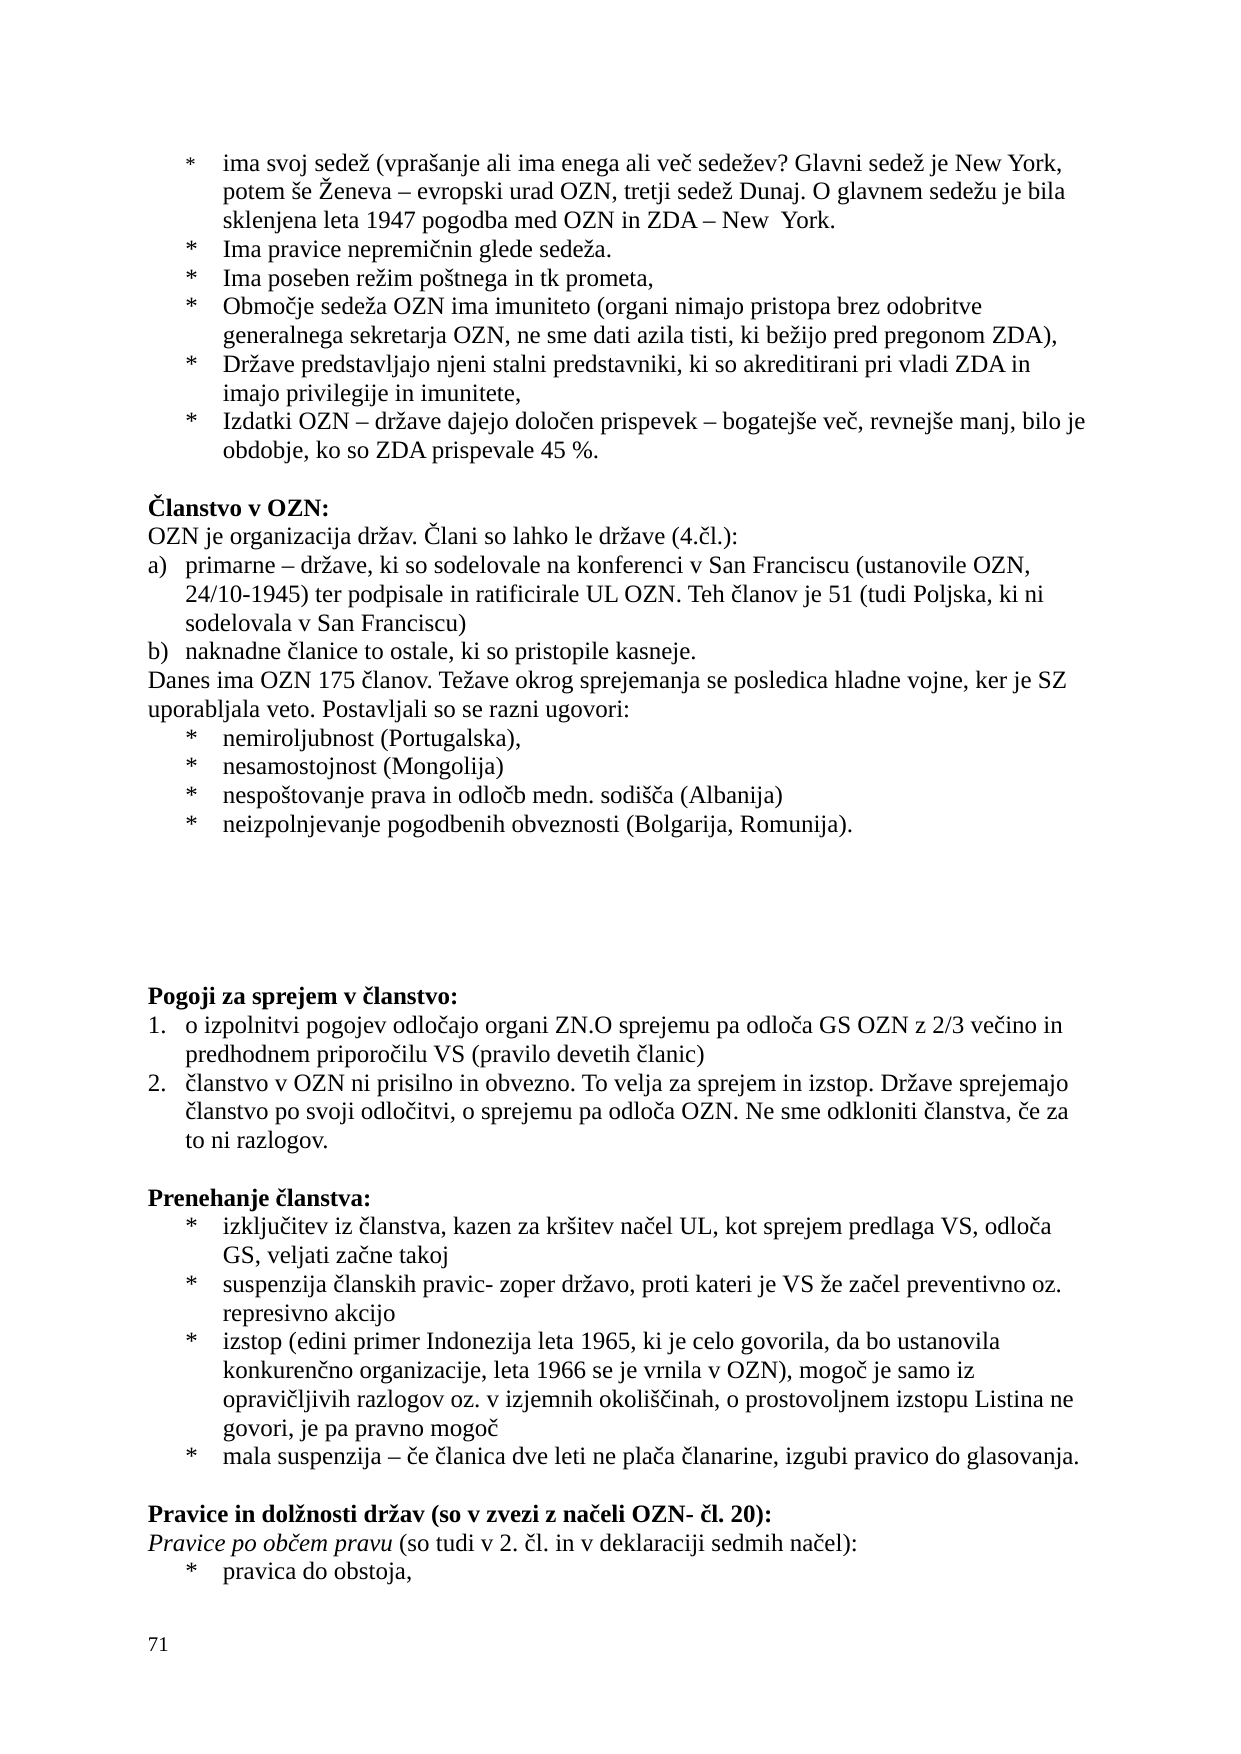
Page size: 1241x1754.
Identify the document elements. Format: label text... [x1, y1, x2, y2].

list primarne – države, ki so sodelovale na konferenci v San Franciscu (ustanovile OZN, 24/10-1945) ter podpisale in ratificirale UL OZN. Teh članov je 51 (tudi Poljska, ki ni sodelovala v San Franciscu) [148, 550, 1093, 636]
text Danes ima OZN 175 članov. Težave okrog sprejemanja se posledica hladne vojne, ker je SZ uporabljala veto. Postavljali so se razni ugovori: [148, 665, 1093, 723]
text Pravice in dolžnosti držav (so v zvezi z načeli OZN- čl. 20): [148, 1499, 1093, 1528]
text OZN je organizacija držav. Člani so lahko le države (4.čl.): [148, 521, 1093, 550]
list Območje sedeža OZN ima imuniteto (organi nimajo pristopa brez odobritve generalnega sekretarja OZN, ne sme dati azila tisti, ki bežijo pred pregonom ZDA), [185, 291, 1093, 349]
list nemiroljubnost (Portugalska), [185, 723, 1093, 751]
list o izpolnitvi pogojev odločajo organi ZN.O sprejemu pa odloča GS OZN z 2/3 večino in predhodnem priporočilu VS (pravilo devetih članic) [148, 1010, 1093, 1068]
list neizpolnjevanje pogodbenih obveznosti (Bolgarija, Romunija). [185, 809, 1093, 838]
list nesamostojnost (Mongolija) [185, 751, 1093, 780]
text Prenehanje članstva: [148, 1183, 1093, 1211]
list mala suspenzija – če članica dve leti ne plača članarine, izgubi pravico do glasovanja. [185, 1441, 1093, 1470]
list nespoštovanje prava in odločb medn. sodišča (Albanija) [185, 780, 1093, 809]
list naknadne članice to ostale, ki so pristopile kasneje. [148, 636, 1093, 665]
text Pravice po občem pravu (so tudi v 2. čl. in v deklaraciji sedmih načel): [148, 1528, 1093, 1556]
list izstop (edini primer Indonezija leta 1965, ki je celo govorila, da bo ustanovila konkurenčno organizacije, leta 1966 se je vrnila v OZN), mogoč je samo iz opravičljivih razlogov oz. v izjemnih okoliščinah, o prostovoljnem izstopu Listina ne govori, je pa pravno mogoč [185, 1326, 1093, 1441]
list članstvo v OZN ni prisilno in obvezno. To velja za sprejem in izstop. Države sprejemajo članstvo po svoji odločitvi, o sprejemu pa odloča OZN. Ne sme odkloniti članstva, če za to ni razlogov. [148, 1068, 1093, 1154]
list Države predstavljajo njeni stalni predstavniki, ki so akreditirani pri vladi ZDA in imajo privilegije in imunitete, [185, 349, 1093, 406]
list ima svoj sedež (vprašanje ali ima enega ali več sedežev? Glavni sedež je New York, potem še Ženeva – evropski urad OZN, tretji sedež Dunaj. O glavnem sedežu je bila sklenjena leta 1947 pogodba med OZN in ZDA – New York. [185, 148, 1093, 234]
list izključitev iz članstva, kazen za kršitev načel UL, kot sprejem predlaga VS, odloča GS, veljati začne takoj [185, 1211, 1093, 1269]
text Članstvo v OZN: [148, 493, 1093, 521]
list Izdatki OZN – države dajejo določen prispevek – bogatejše več, revnejše manj, bilo je obdobje, ko so ZDA prispevale 45 %. [185, 406, 1093, 464]
list suspenzija članskih pravic- zoper državo, proti kateri je VS že začel preventivno oz. represivno akcijo [185, 1269, 1093, 1326]
list Ima pravice nepremičnin glede sedeža. [185, 234, 1093, 263]
text Pogoji za sprejem v članstvo: [148, 981, 1093, 1010]
list pravica do obstoja, [185, 1556, 1093, 1585]
list Ima poseben režim poštnega in tk prometa, [185, 263, 1093, 291]
